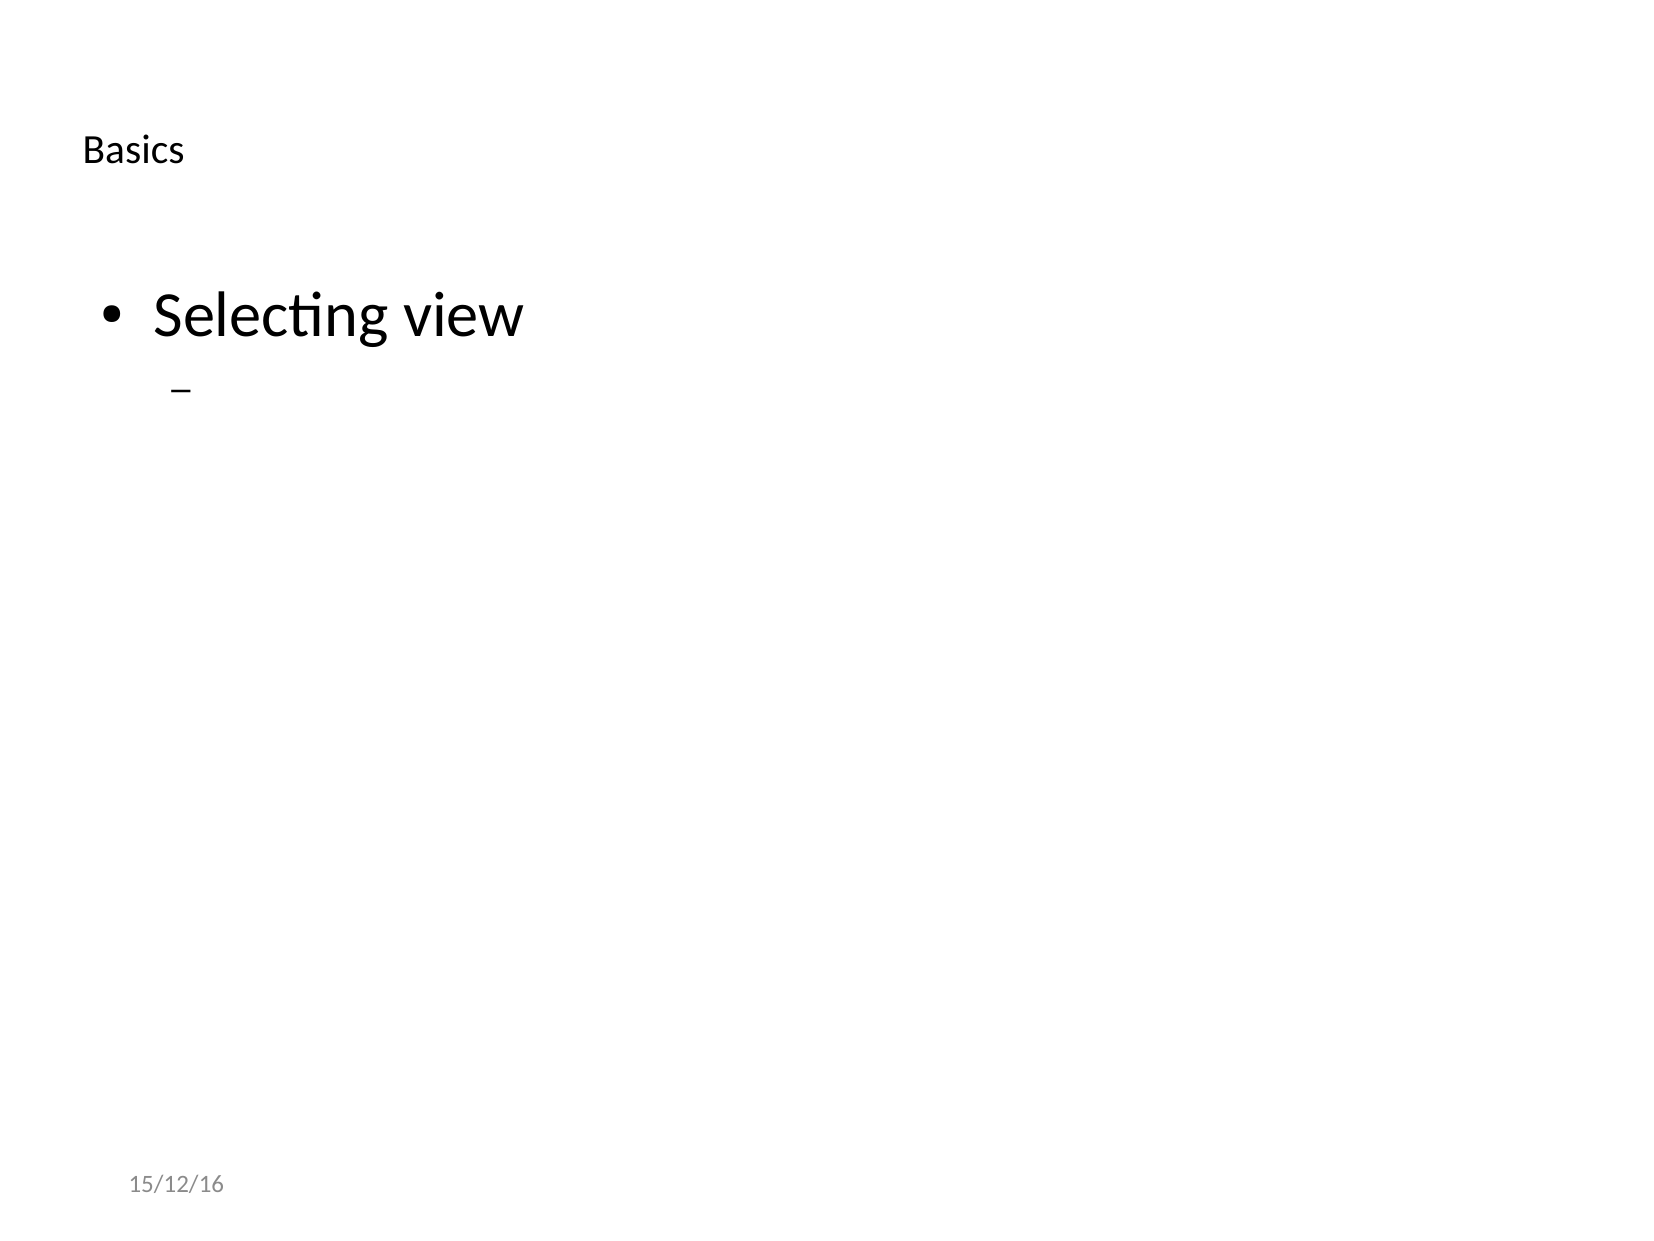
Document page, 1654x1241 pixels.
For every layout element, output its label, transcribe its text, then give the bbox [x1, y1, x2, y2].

list Selecting view [82, 290, 1571, 1010]
title Basics [82, 49, 1571, 257]
